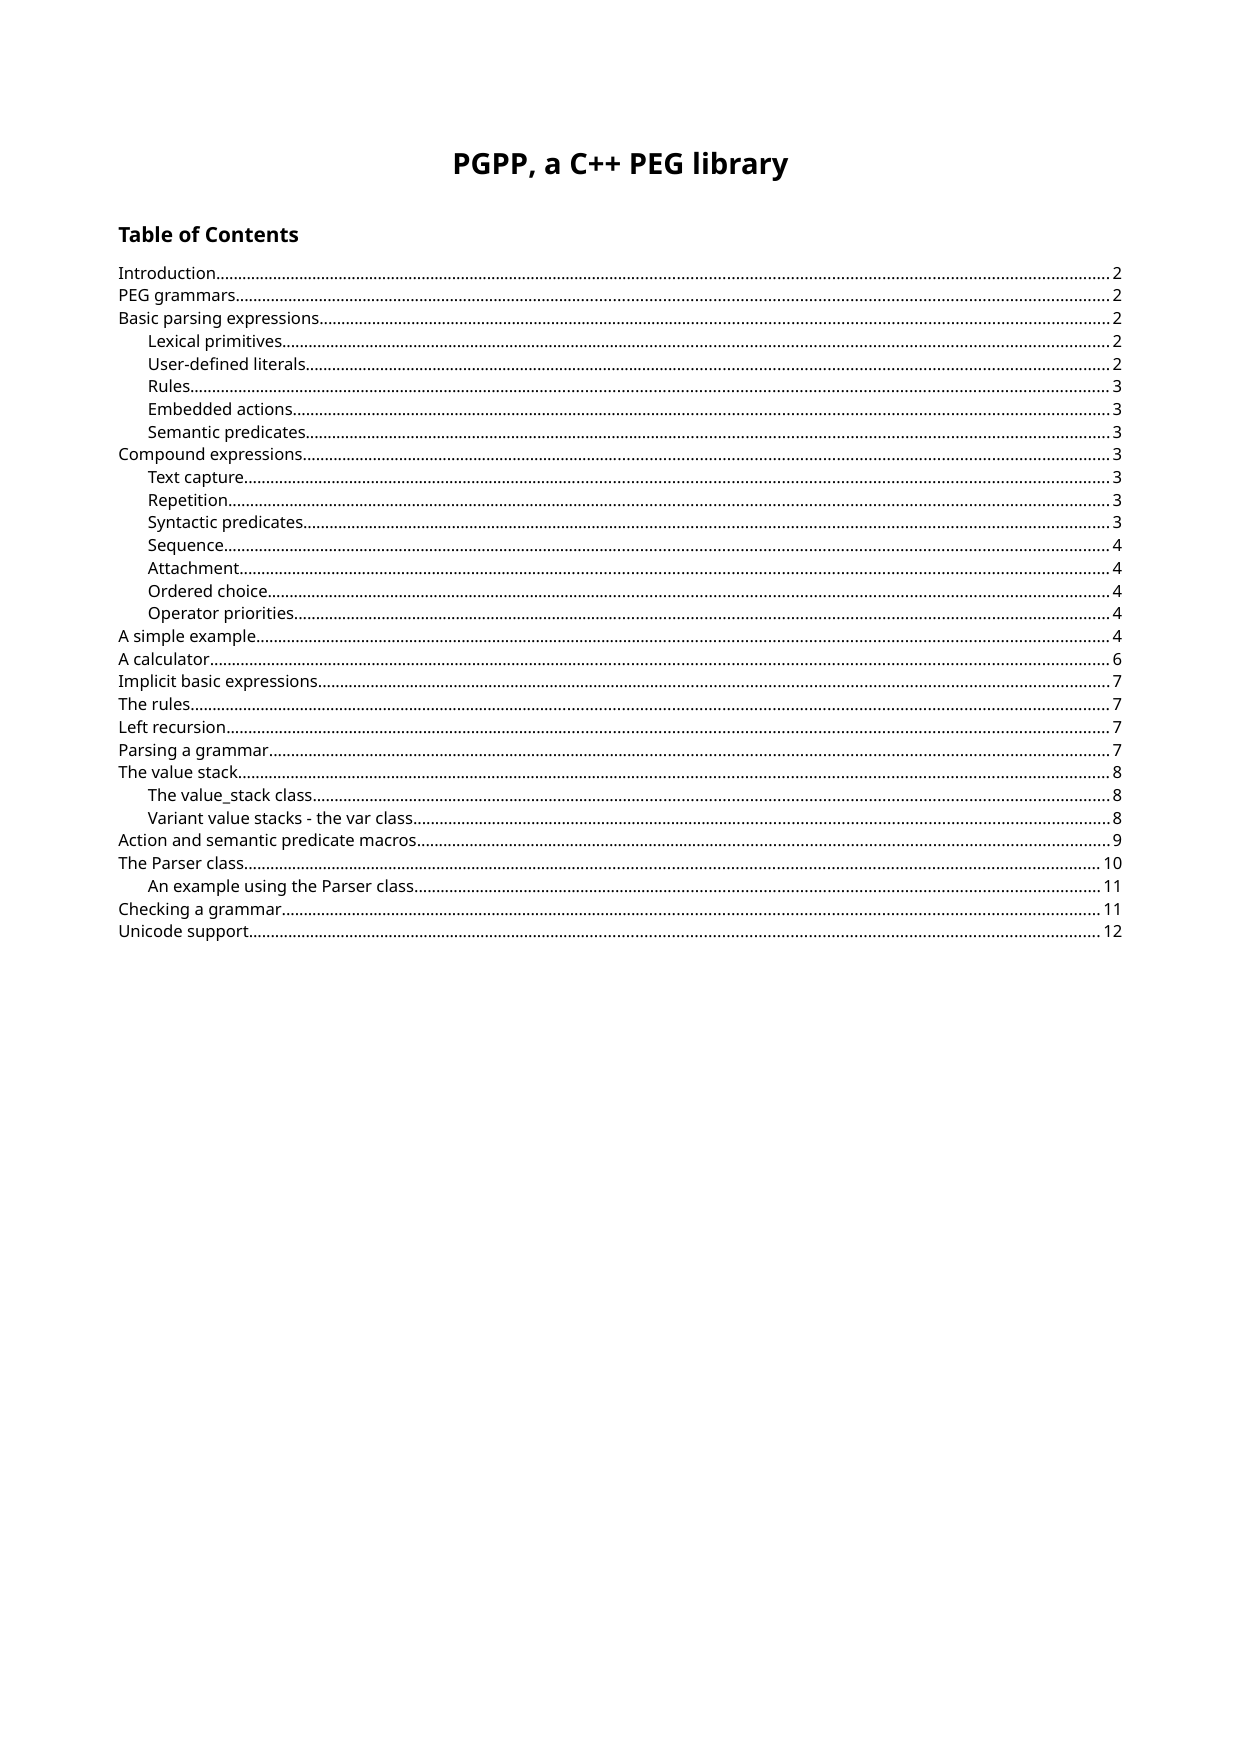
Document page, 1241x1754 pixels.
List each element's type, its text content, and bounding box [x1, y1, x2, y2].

text Attachment 4 [148, 556, 1122, 579]
text Operator priorities 4 [148, 602, 1122, 624]
text Compound expressions 3 [118, 443, 1122, 466]
text The value_stack class 8 [148, 783, 1122, 806]
text The rules 7 [118, 693, 1122, 715]
text Lexical primitives 2 [148, 329, 1122, 352]
text The Parser class 10 [118, 852, 1122, 874]
text A simple example 4 [118, 624, 1122, 647]
text Checking a grammar 11 [118, 897, 1122, 920]
subtitle Table of Contents [118, 220, 1122, 249]
text Syntactic predicates 3 [148, 511, 1122, 534]
text Rules 3 [148, 375, 1122, 397]
text Left recursion 7 [118, 715, 1122, 738]
text Introduction 2 [118, 261, 1122, 284]
title PGPP, a C++ PEG library [118, 143, 1122, 183]
text Text capture 3 [148, 466, 1122, 488]
text A calculator 6 [118, 647, 1122, 670]
text Semantic predicates 3 [148, 420, 1122, 443]
text User-defined literals 2 [148, 352, 1122, 375]
text Implicit basic expressions 7 [118, 670, 1122, 693]
text Repetition 3 [148, 488, 1122, 511]
text Ordered choice 4 [148, 579, 1122, 602]
text Action and semantic predicate macros 9 [118, 829, 1122, 852]
text Basic parsing expressions 2 [118, 307, 1122, 329]
text The value stack 8 [118, 761, 1122, 783]
text Parsing a grammar 7 [118, 738, 1122, 761]
text Embedded actions 3 [148, 397, 1122, 420]
text Variant value stacks - the var class 8 [148, 806, 1122, 829]
text Unicode support 12 [118, 920, 1122, 942]
text PEG grammars 2 [118, 284, 1122, 307]
text An example using the Parser class 11 [148, 874, 1122, 897]
text Sequence 4 [148, 534, 1122, 556]
